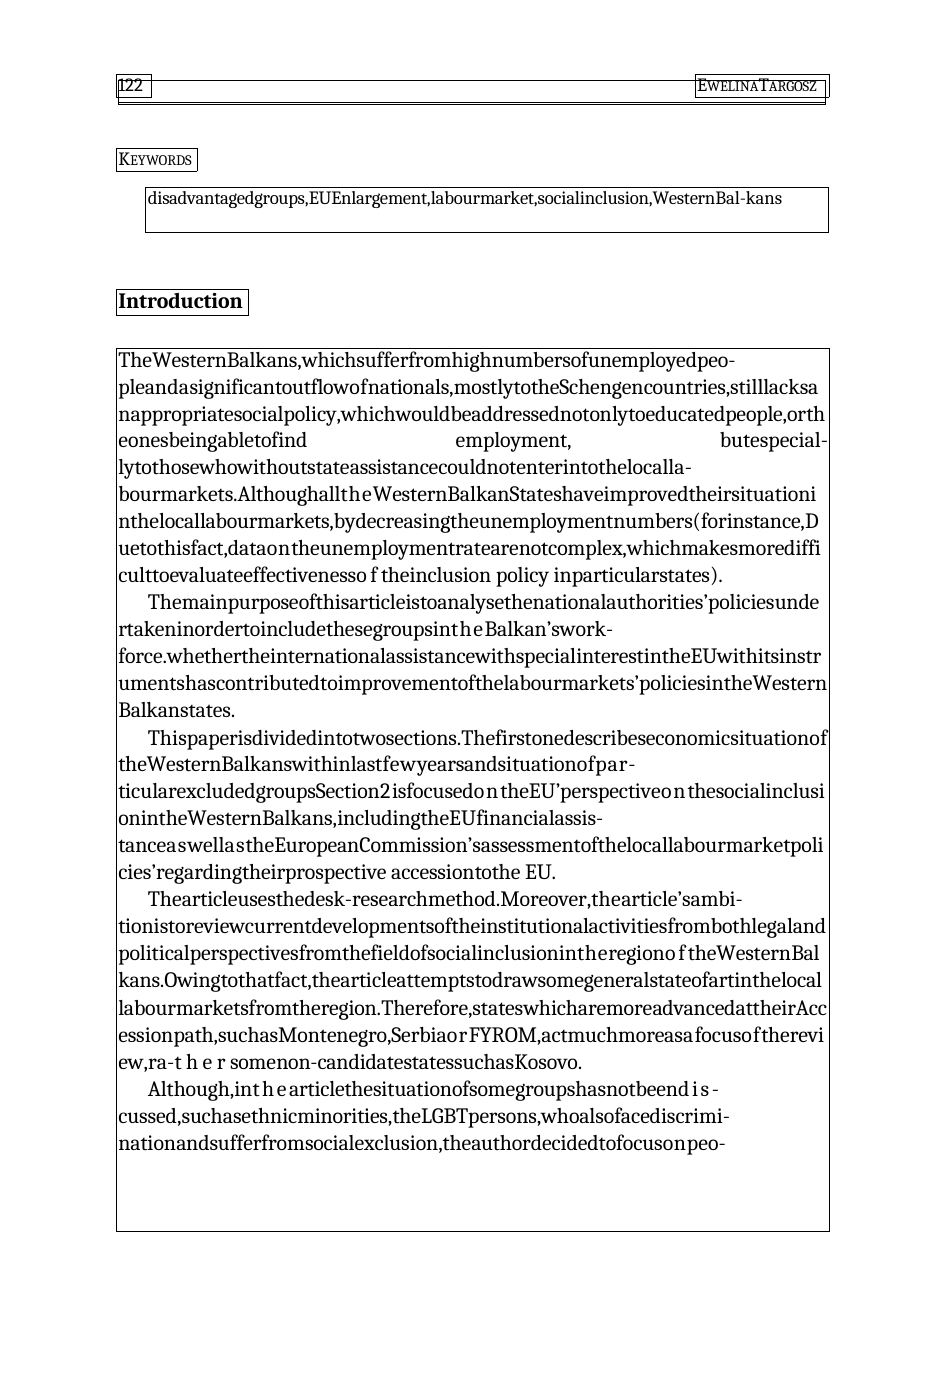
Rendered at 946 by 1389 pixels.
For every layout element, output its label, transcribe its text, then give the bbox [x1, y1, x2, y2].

text Themainpurposeofthisarticleistoanalysethenationalauthorities’policiesundertakeninordertoincludethesegroupsintheBalkan’swork-force.whethertheinternationalassistancewithspecialinterestintheEUwithitsinstrumentshascontributedtoimprovementofthelabourmarkets’policiesintheWesternBalkanstates. [118, 589, 827, 723]
text [118, 75, 151, 80]
text TheWesternBalkans,whichsufferfromhighnumbersofunemployedpeo-pleandasignificantoutflowofnationals,mostlytotheSchengencountries,stilllacksanappropriatesocialpolicy,whichwouldbeaddressednotonlytoeducatedpeople,ortheonesbeingabletofind employment, butespecial-lytothosewhowithoutstateassistancecouldnotenterintothelocalla-bourmarkets.AlthoughalltheWesternBalkanStateshaveimprovedtheirsituationinthelocallabourmarkets,bydecreasingtheunemploymentnumbers(forinstance,Duetothisfact,dataontheunemploymentratearenotcomplex,whichmakesmoredifficulttoevaluateeffectivenessoftheinclusion policy inparticularstates). [118, 349, 828, 588]
text disadvantagedgroups,EUEnlargement,labourmarket,socialinclusion,WesternBal-kans [148, 188, 827, 209]
text 122 [119, 81, 151, 96]
text KEYWORDS [118, 149, 197, 170]
text Thispaperisdividedintotwosections.ThefirstonedescribeseconomicsituationoftheWesternBalkanswithinlastfewyearsandsituationofpar-ticularexcludedgroupsSection2isfocusedontheEU’perspectiveonthesocialinclusionintheWesternBalkans,includingtheEUfinancialassis-tanceaswellastheEuropeanCommission’sassessmentofthelocallabourmarketpolicies’regardingtheirprospective accessiontothe EU. [118, 725, 827, 885]
text Although,inthearticlethesituationofsomegroupshasnotbeendis-cussed,suchasethnicminorities,theLGBTpersons,whoalsofacediscrimi-nationandsufferfromsocialexclusion,theauthordecidedtofocusonpeo- [118, 1077, 827, 1156]
text Thearticleusesthedesk-researchmethod.Moreover,thearticle’sambi-tionistoreviewcurrentdevelopmentsoftheinstitutionalactivitiesfrombothlegalandpoliticalperspectivesfromthefieldofsocialinclusionintheregionoftheWesternBalkans.Owingtothatfact,thearticleattemptstodrawsomegeneralstateofartinthelocallabourmarketsfromtheregion.Therefore,stateswhicharemoreadvancedattheirAccessionpath,suchasMontenegro,SerbiaorFYROM,actmuchmoreasafocusofthereview,ra-thersomenon-candidatestatessuchasKosovo. [118, 887, 827, 1075]
text Introduction [118, 290, 248, 313]
text EWELINATARGOSZ [697, 75, 829, 96]
